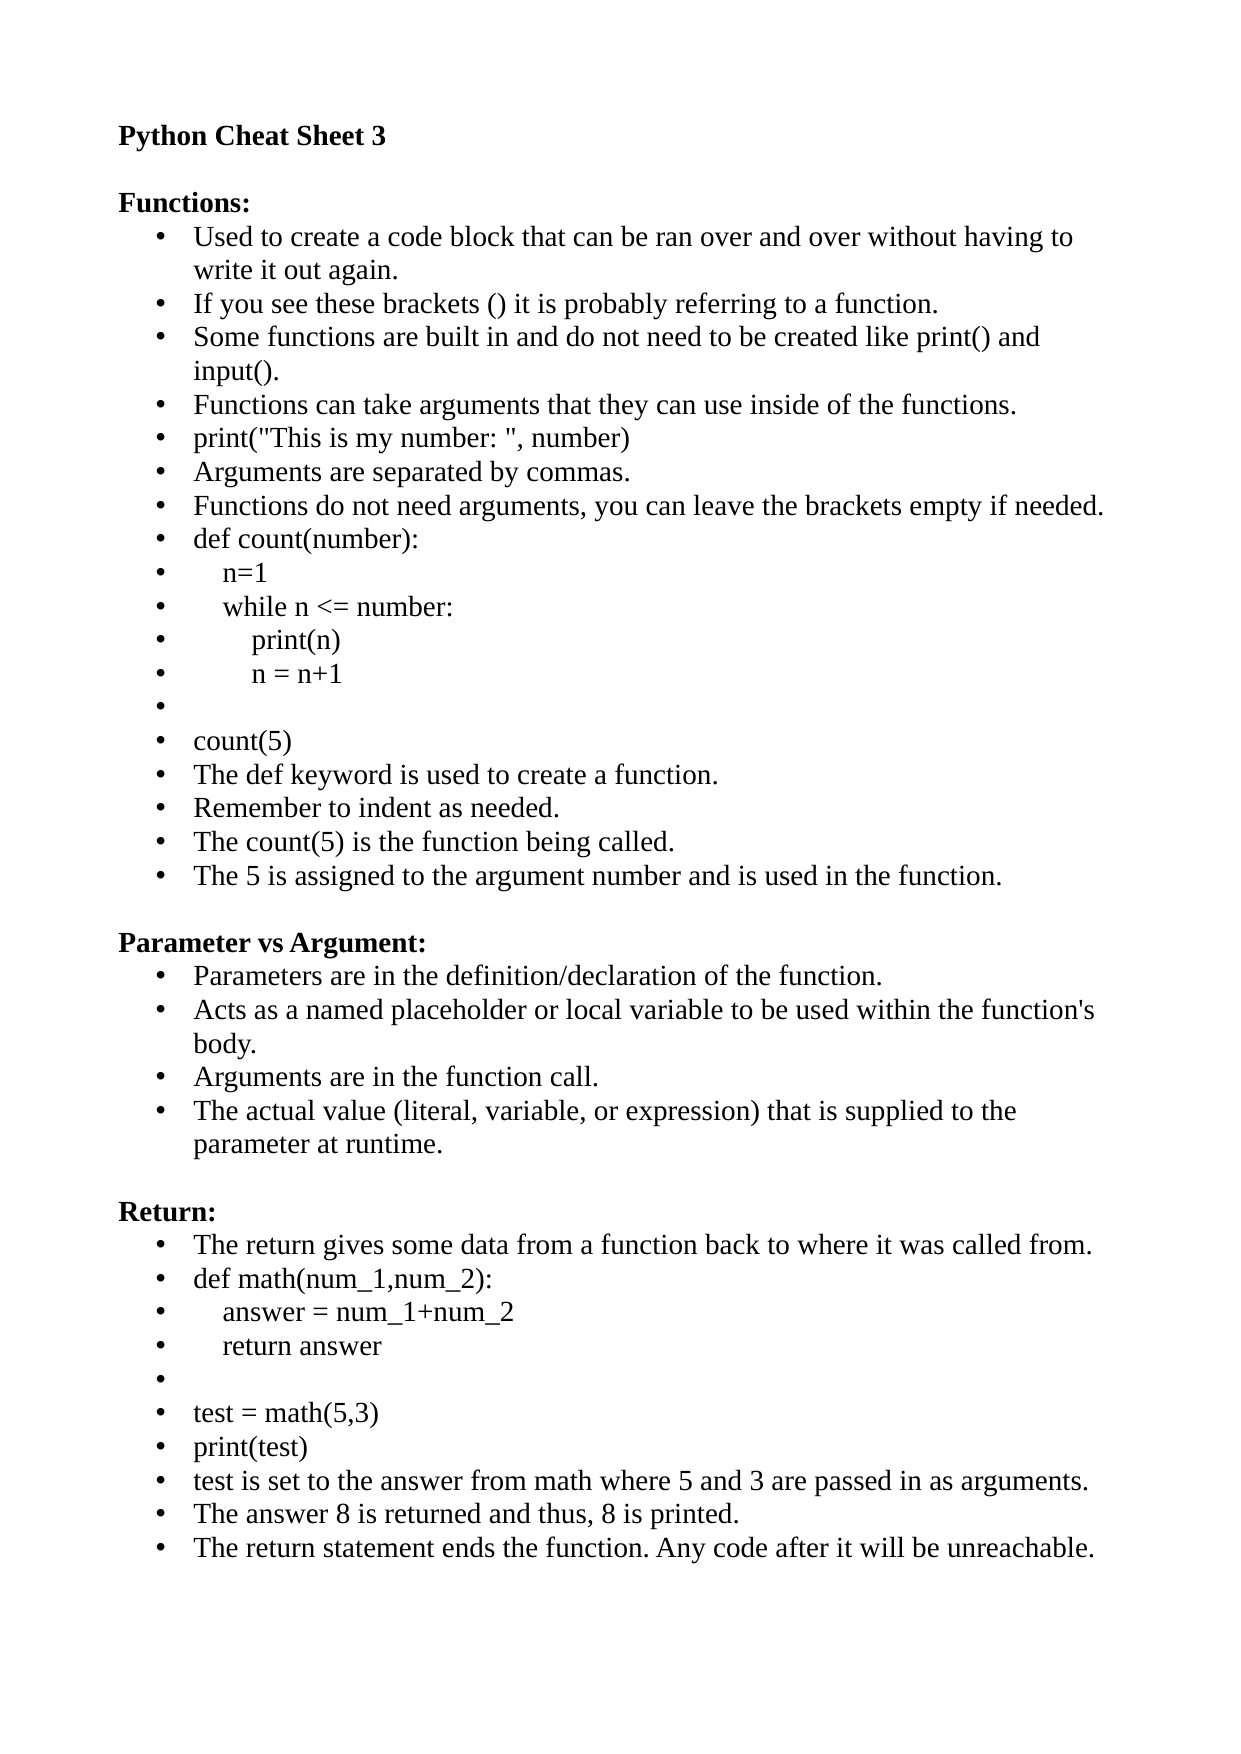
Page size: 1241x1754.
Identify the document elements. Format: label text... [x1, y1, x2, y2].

list The count(5) is the function being called. [156, 824, 1122, 858]
list Some functions are built in and do not need to be created like print() and input(). [156, 319, 1122, 387]
list Remember to indent as needed. [156, 791, 1122, 824]
list print(test) [156, 1429, 1122, 1463]
list The actual value (literal, variable, or expression) that is supplied to the parameter at runtime. [156, 1093, 1122, 1194]
list def math(num_1,num_2): [156, 1261, 1122, 1294]
list print(n) [156, 622, 1122, 656]
list If you see these brackets () it is probably referring to a function. [156, 286, 1122, 319]
text Functions: [118, 185, 1122, 219]
list Functions do not need arguments, you can leave the brackets empty if needed. [156, 488, 1122, 521]
list Functions can take arguments that they can use inside of the functions. [156, 387, 1122, 420]
list def count(number): [156, 521, 1122, 555]
list Arguments are separated by commas. [156, 454, 1122, 488]
list test is set to the answer from math where 5 and 3 are passed in as arguments. [156, 1463, 1122, 1496]
text Python Cheat Sheet 3 [118, 118, 1122, 152]
list answer = num_1+num_2 [156, 1294, 1122, 1328]
list The 5 is assigned to the argument number and is used in the function. [156, 858, 1122, 891]
list print("This is my number: ", number) [156, 420, 1122, 454]
list n = n+1 [156, 656, 1122, 689]
list Arguments are in the function call. [156, 1059, 1122, 1093]
list The return statement ends the function. Any code after it will be unreachable. [156, 1530, 1122, 1564]
list The def keyword is used to create a function. [156, 757, 1122, 791]
list while n <= number: [156, 589, 1122, 622]
list The answer 8 is returned and thus, 8 is printed. [156, 1496, 1122, 1530]
list The return gives some data from a function back to where it was called from. [156, 1227, 1122, 1261]
text Parameter vs Argument: [118, 925, 1122, 958]
list n=1 [156, 555, 1122, 589]
list count(5) [156, 723, 1122, 757]
list test = math(5,3) [156, 1396, 1122, 1429]
text Return: [118, 1194, 1122, 1227]
list Acts as a named placeholder or local variable to be used within the function's body. [156, 992, 1122, 1059]
list Parameters are in the definition/declaration of the function. [156, 958, 1122, 992]
list return answer [156, 1328, 1122, 1362]
list Used to create a code block that can be ran over and over without having to write it out again. [156, 219, 1122, 286]
